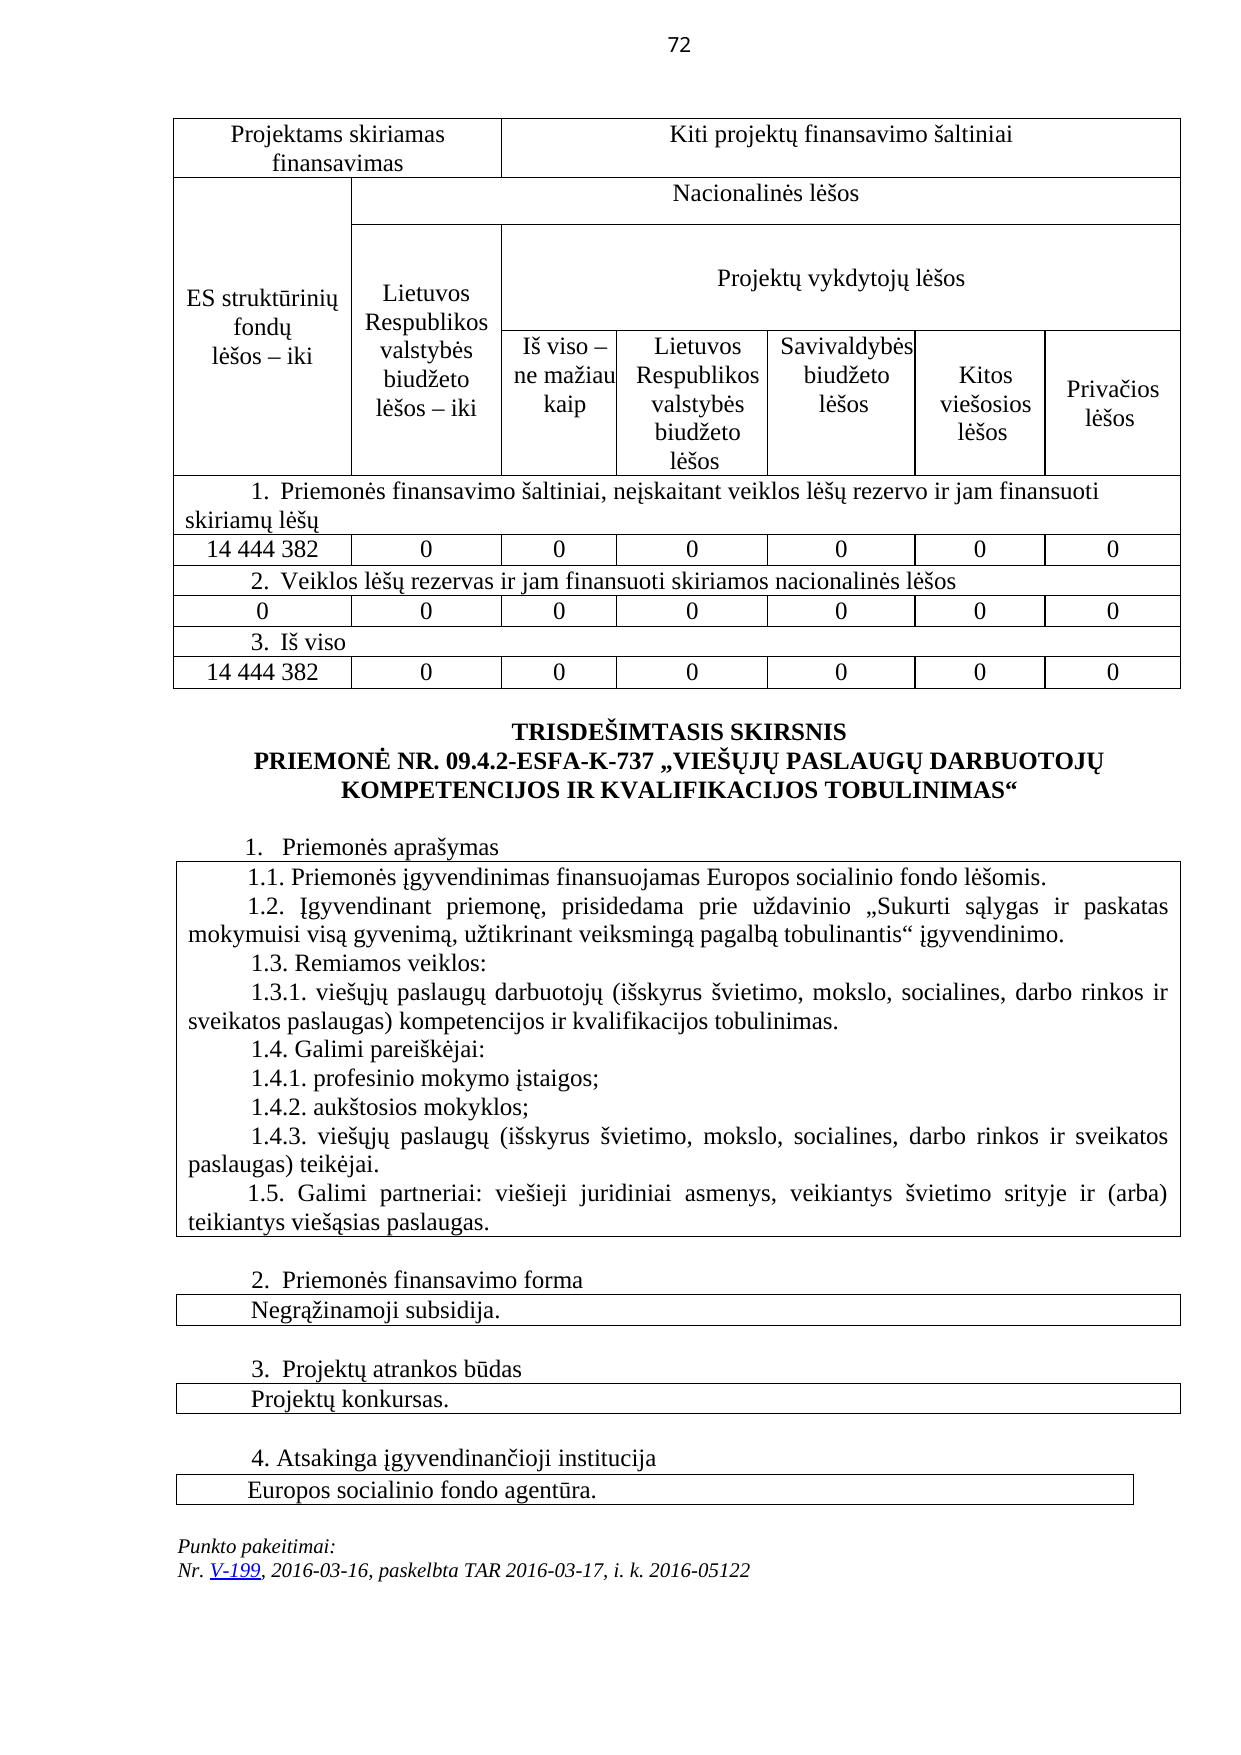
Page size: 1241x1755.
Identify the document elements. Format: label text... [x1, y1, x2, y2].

table_cell 0 [174, 596, 351, 626]
table_cell 1.3. Remiamos veiklos: 1.3.1. viešųjų paslaugų darbuotojų (išskyrus švietimo, mokslo, socialines, darbo rinkos ir sveikatos paslaugas) kompetencijos ir kvalifikacijos tobulinimas. [177, 948, 1180, 1034]
table_cell 0 [1046, 596, 1180, 626]
table_cell 0 [502, 596, 616, 626]
table_cell Kitos viešosios lėšos [916, 331, 1044, 475]
table_cell 0 [617, 657, 767, 687]
table_cell 0 [617, 596, 767, 626]
table_cell 0 [352, 535, 501, 565]
table_cell 0 [916, 535, 1044, 565]
table_header Projektams skiriamas finansavimas [174, 119, 501, 177]
table_cell 0 [768, 535, 914, 565]
table_cell 1.5. Galimi partneriai: viešieji juridiniai asmenys, veikiantys švietimo srityje ir (arba) teikiantys viešąsias paslaugas. [177, 1178, 1180, 1236]
table_cell 0 [502, 657, 616, 687]
table_cell 0 [916, 657, 1044, 687]
text 4. Atsakinga įgyvendinančioji institucija [251, 1443, 1181, 1472]
table_header Projektų konkursas. [177, 1384, 1180, 1413]
table_header Europos socialinio fondo agentūra. [177, 1475, 1133, 1504]
text 2. Priemonės finansavimo forma [251, 1266, 1181, 1294]
table_header Negrąžinamoji subsidija. [177, 1295, 1180, 1325]
table_cell 3. Iš viso [174, 627, 1180, 656]
text 1. Priemonės aprašymas [244, 832, 1181, 861]
text PRIEMONĖ NR. 09.4.2-ESFA-K-737 „VIEŠŲJŲ PASLAUGŲ DARBUOTOJŲ KOMPETENCIJOS IR KVALIFIKACIJOS TOBULINIMAS“ [177, 746, 1181, 803]
table_cell Nacionalinės lėšos [352, 178, 1180, 224]
table_cell Privačios lėšos [1046, 331, 1180, 475]
table_cell Iš viso – ne mažiau kaip [502, 331, 616, 475]
table_cell 2. Veiklos lėšų rezervas ir jam finansuoti skiriamos nacionalinės lėšos [174, 566, 1180, 595]
table_cell 0 [916, 596, 1044, 626]
table_cell Lietuvos Respublikos valstybės biudžeto lėšos – iki [352, 225, 501, 475]
table_cell Savivaldybės biudžeto lėšos [768, 331, 914, 475]
text 3. Projektų atrankos būdas [251, 1354, 1181, 1383]
text Nr. V-199, 2016-03-16, paskelbta TAR 2016-03-17, i. k. 2016-05122 [177, 1558, 1181, 1582]
table_cell 1.4. Galimi pareiškėjai: 1.4.1. profesinio mokymo įstaigos; 1.4.2. aukštosios mokyklos; 1.4.3. viešųjų paslaugų (išskyrus švietimo, mokslo, socialines, darbo rinkos ir sveikatos paslaugas) teikėjai. [177, 1035, 1180, 1178]
table_header Kiti projektų finansavimo šaltiniai [502, 119, 1180, 177]
text Punkto pakeitimai: [177, 1533, 1181, 1558]
table_cell 1. Priemonės finansavimo šaltiniai, neįskaitant veiklos lėšų rezervo ir jam finansuoti skiriamų lėšų [174, 476, 1180, 533]
table_cell 0 [617, 535, 767, 565]
table_cell Lietuvos Respublikos valstybės biudžeto lėšos [617, 331, 767, 475]
table_header 1.1. Priemonės įgyvendinimas finansuojamas Europos socialinio fondo lėšomis. [177, 862, 1180, 891]
table_cell Projektų vykdytojų lėšos [502, 225, 1180, 330]
table_cell 0 [1046, 535, 1180, 565]
table_cell 0 [1046, 657, 1180, 687]
table_cell 0 [352, 596, 501, 626]
table_cell ES struktūrinių fondų lėšos – iki [174, 178, 351, 475]
table_cell 0 [768, 596, 914, 626]
table_cell 0 [502, 535, 616, 565]
table_cell 14 444 382 [174, 657, 351, 687]
text TRISDEŠIMTASIS SKIRSNIS [177, 717, 1181, 746]
table_cell 14 444 382 [174, 535, 351, 565]
table_cell 0 [352, 657, 501, 687]
table_cell 1.2. Įgyvendinant priemonę, prisidedama prie uždavinio „Sukurti sąlygas ir paskatas mokymuisi visą gyvenimą, užtikrinant veiksmingą pagalbą tobulinantis“ įgyvendinimo. [177, 891, 1180, 948]
table_cell 0 [768, 657, 914, 687]
